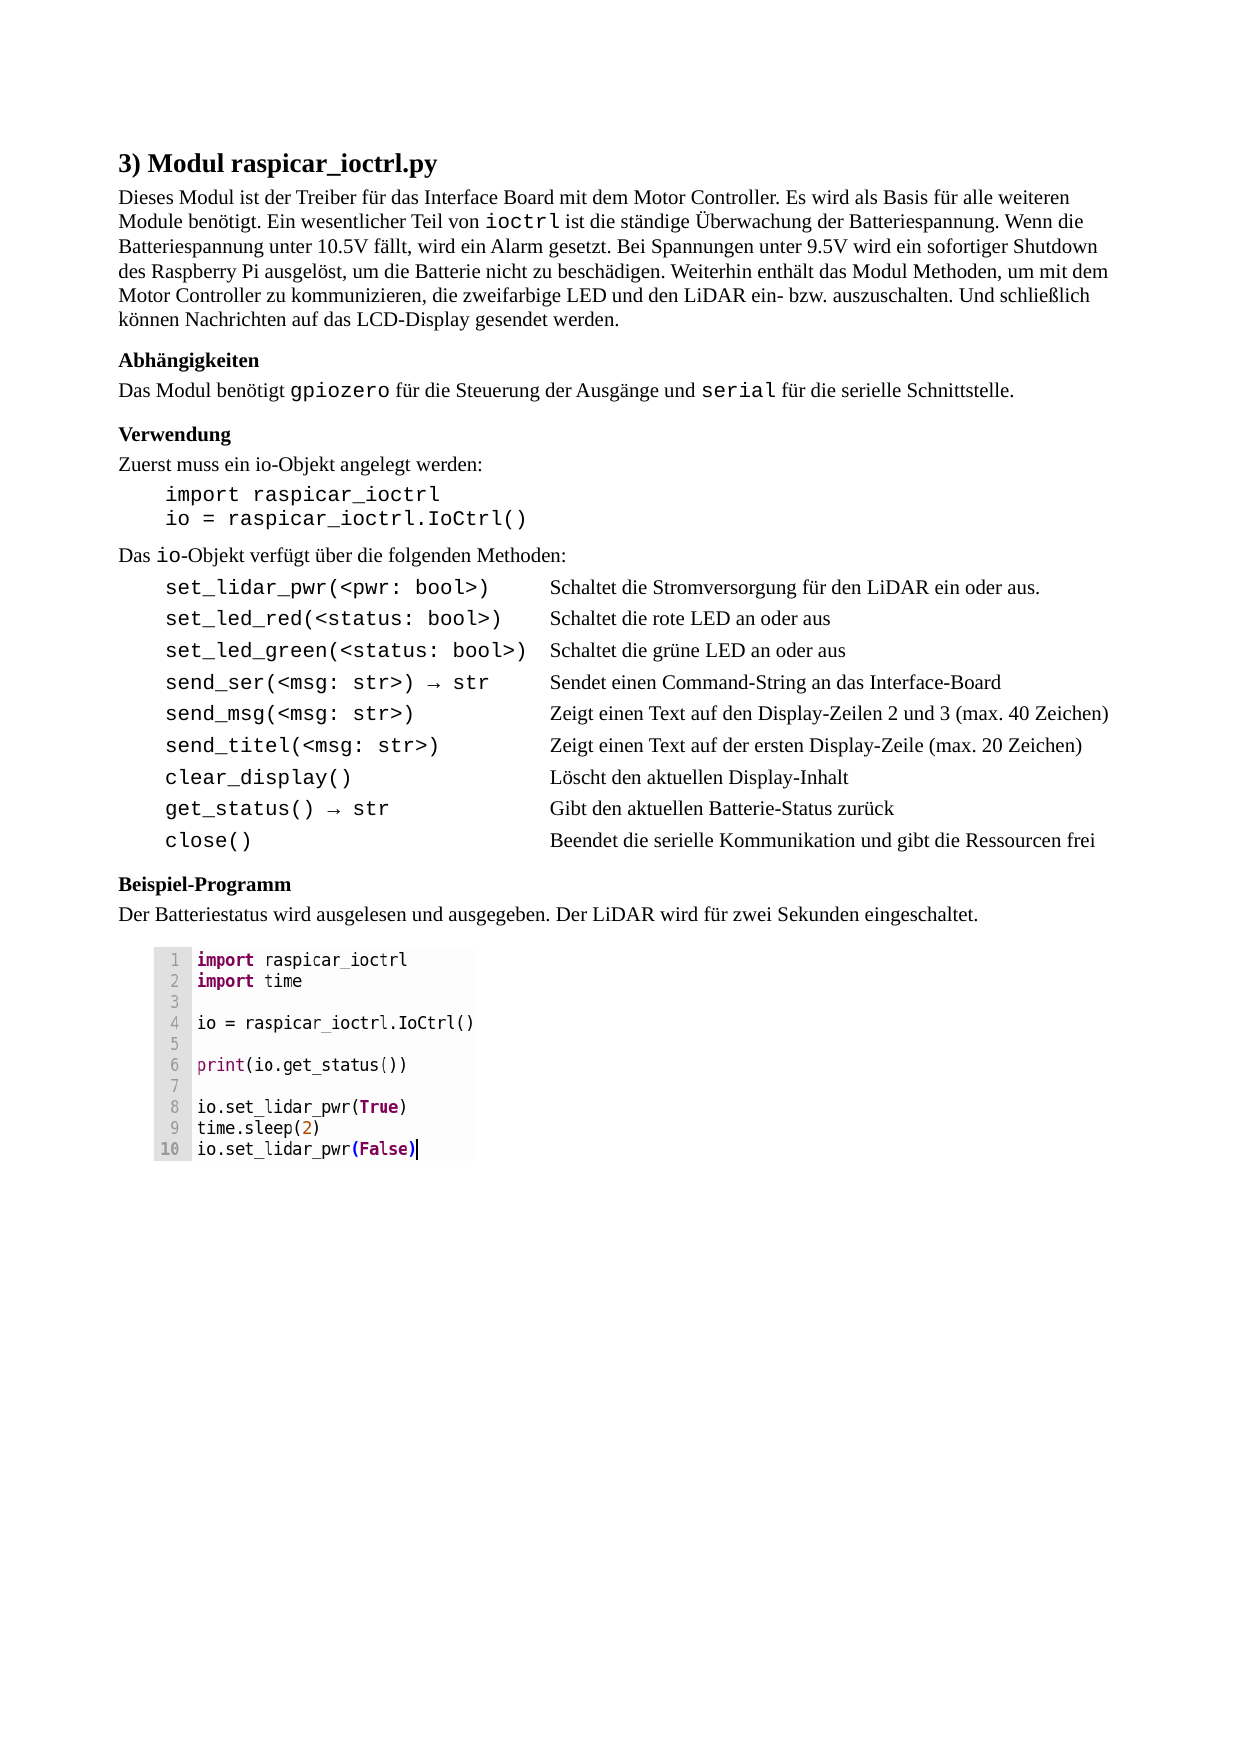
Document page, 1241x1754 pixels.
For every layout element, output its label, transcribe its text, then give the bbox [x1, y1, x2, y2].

text Beispiel-Programm [118, 871, 1122, 896]
text Das io-Objekt verfügt über die folgenden Methoden: [118, 543, 1122, 569]
text send_msg(<msg: str>) Zeigt einen Text auf den Display-Zeilen 2 und 3 (max. 40 Zeichen) [118, 701, 1122, 727]
text send_titel(<msg: str>) Zeigt einen Text auf der ersten Display-Zeile (max. 20 Zeichen) [118, 733, 1122, 759]
text set_led_green(<status: bool>) Schaltet die grüne LED an oder aus [118, 638, 1122, 664]
text get_status() → str Gibt den aktuellen Batterie-Status zurück [118, 796, 1122, 822]
text Das Modul benötigt gpiozero für die Steuerung der Ausgänge und serial für die serielle Schnittstelle. [118, 378, 1122, 404]
text 3) Modul raspicar_ioctrl.py [118, 148, 1122, 179]
text Abhängigkeiten [118, 348, 1122, 372]
text send_ser(<msg: str>) → str Sendet einen Command-String an das Interface-Board [118, 670, 1122, 695]
text io = raspicar_ioctrl.IoCtrl() [118, 508, 1122, 531]
text Dieses Modul ist der Treiber für das Interface Board mit dem Motor Controller. Es wird als Basis für alle weiteren Module benötigt. Ein wesentlicher Teil von ioctrl ist die ständige Überwachung der Batteriespannung. Wenn die Batteriespannung unter 10.5V fällt, wird ein Alarm gesetzt. Bei Spannungen unter 9.5V wird ein sofortiger Shutdown des Raspberry Pi ausgelöst, um die Batterie nicht zu beschädigen. Weiterhin enthält das Modul Methoden, um mit dem Motor Controller zu kommunizieren, die zweifarbige LED und den LiDAR ein- bzw. auszuschalten. Und schließlich können Nachrichten auf das LCD-Display gesendet werden. [118, 185, 1122, 331]
text Zuerst muss ein io-Objekt angelegt werden: [118, 452, 1122, 476]
text clear_display() Löscht den aktuellen Display-Inhalt [118, 765, 1122, 790]
text set_led_red(<status: bool>) Schaltet die rote LED an oder aus [118, 606, 1122, 632]
text Verwendung [118, 422, 1122, 446]
text close() Beendet die serielle Kommunikation und gibt die Ressourcen frei [118, 828, 1122, 854]
picture [153, 947, 476, 1161]
text set_lidar_pwr(<pwr: bool>) Schaltet die Stromversorgung für den LiDAR ein oder aus. [118, 575, 1122, 600]
text Der Batteriestatus wird ausgelesen und ausgegeben. Der LiDAR wird für zwei Sekunden eingeschaltet. [118, 901, 1122, 926]
text import raspicar_ioctrl [118, 482, 1122, 508]
